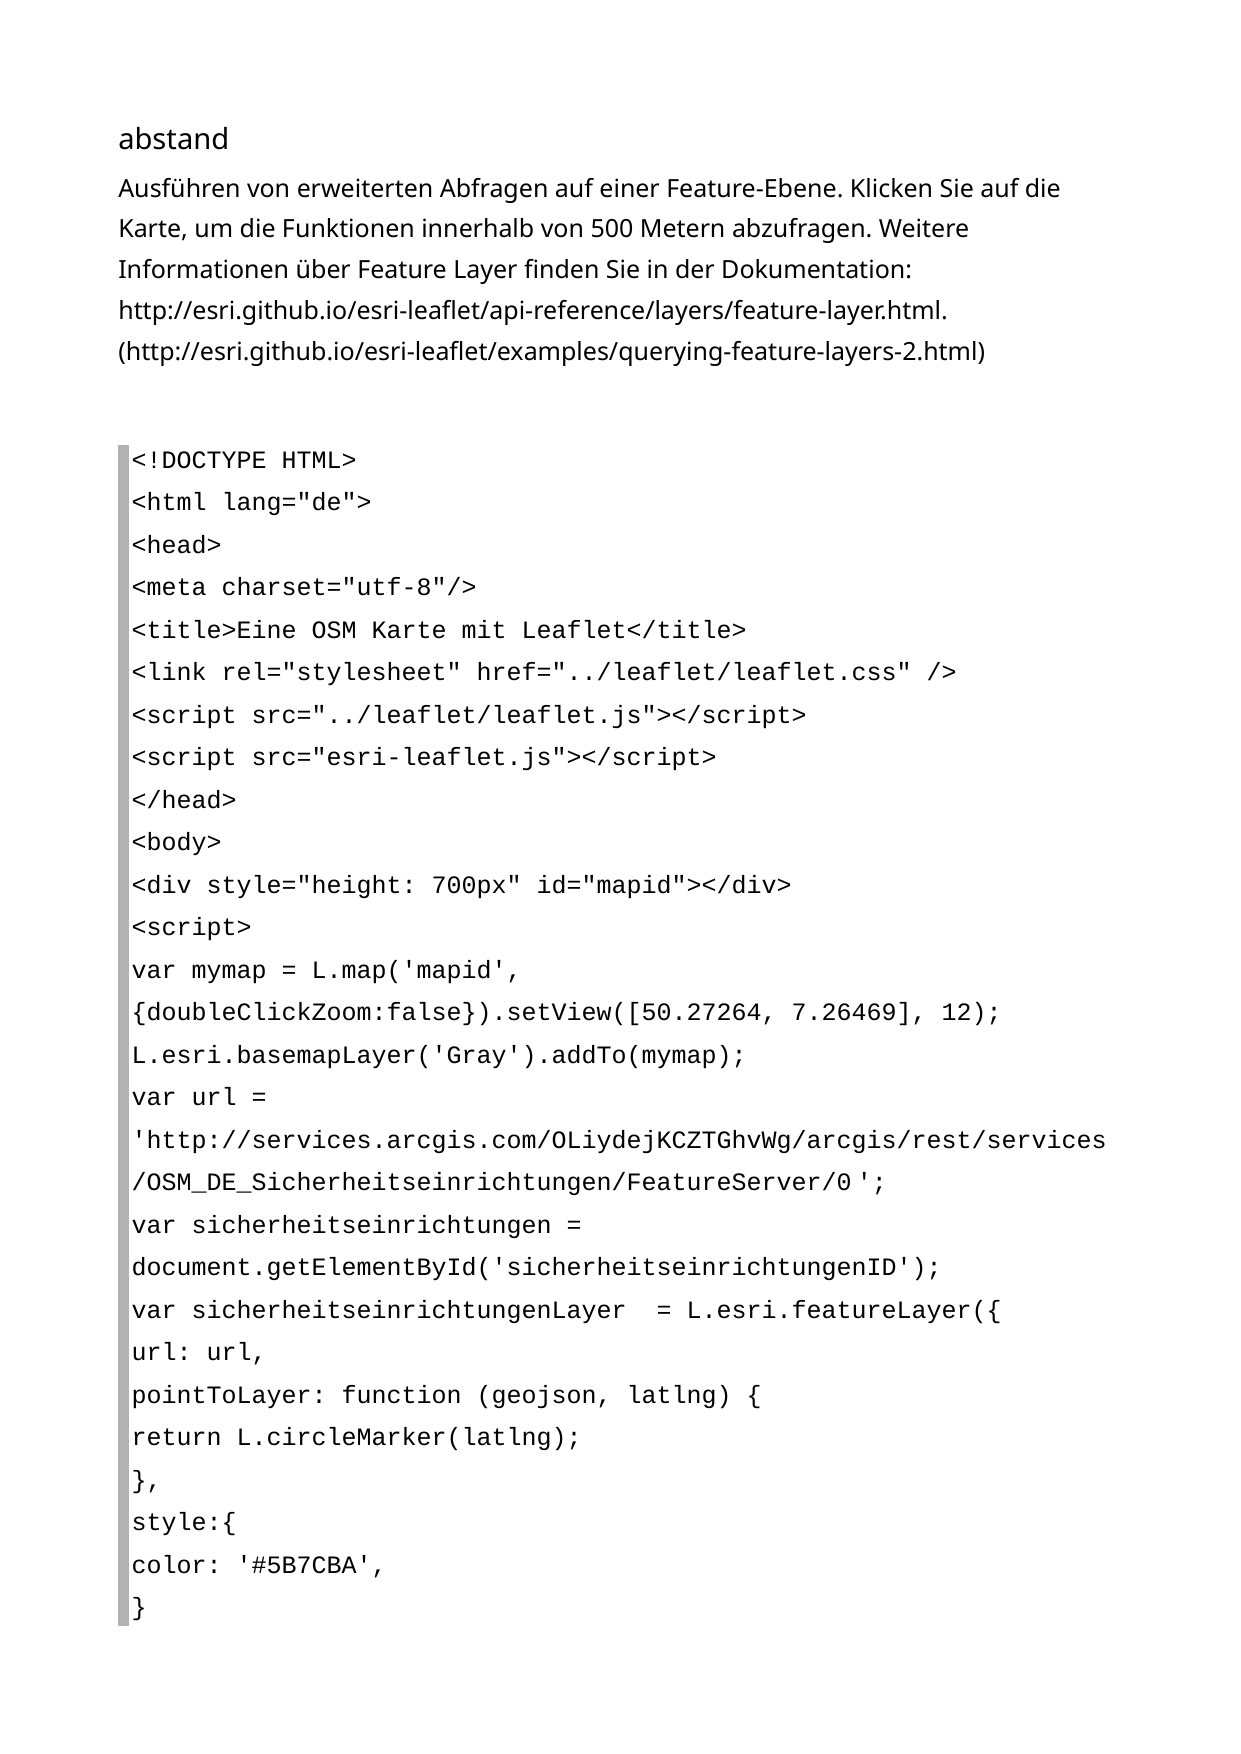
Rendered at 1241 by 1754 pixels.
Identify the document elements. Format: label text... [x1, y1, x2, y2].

text <head> [129, 529, 1122, 561]
text <div style="height: 700px" id="mapid"></div> [129, 869, 1122, 901]
text style:{ [129, 1507, 1122, 1538]
text Ausführen von erweiterten Abfragen auf einer Feature-Ebene. Klicken Sie auf die Karte, um die Funktionen innerhalb von 500 Metern abzufragen. Weitere Informationen über Feature Layer finden Sie in der Dokumentation: http://esri.github.io/esri-leaflet/api-reference/layers/feature-layer.html. (http://esri.github.io/esri-leaflet/examples/querying-feature-layers-2.html) [118, 170, 1122, 368]
text <script src="../leaflet/leaflet.js"></script> [129, 699, 1122, 731]
text <meta charset="utf-8"/> [129, 572, 1122, 603]
text var sicherheitseinrichtungen = document.getElementById('sicherheitseinrichtungenID'); [129, 1209, 1122, 1283]
text <title>Eine OSM Karte mit Leaflet</title> [129, 614, 1122, 646]
text color: '#5B7CBA', [129, 1549, 1122, 1581]
text return L.circleMarker(latlng); [129, 1422, 1122, 1453]
text <link rel="stylesheet" href="../leaflet/leaflet.css" /> [129, 657, 1122, 688]
text L.esri.basemapLayer('Gray').addTo(mymap); [129, 1039, 1122, 1071]
text <body> [129, 827, 1122, 858]
text <!DOCTYPE HTML> [118, 444, 1122, 476]
text var sicherheitseinrichtungenLayer = L.esri.featureLayer({ [129, 1294, 1122, 1326]
text } [129, 1592, 1122, 1626]
text <html lang="de"> [129, 487, 1122, 518]
text <script> [129, 912, 1122, 943]
text </head> [129, 784, 1122, 816]
text }, [129, 1464, 1122, 1496]
text url: url, [129, 1337, 1122, 1368]
text var mymap = L.map('mapid', {doubleClickZoom:false}).setView([50.27264, 7.26469], 12); [129, 954, 1122, 1028]
subtitle abstand [118, 118, 1122, 158]
text pointToLayer: function (geojson, latlng) { [129, 1379, 1122, 1411]
text var url = 'http://services.arcgis.com/OLiydejKCZTGhvWg/arcgis/rest/services/OSM_DE_Sicherheitseinrichtungen/FeatureServer/0 '; [129, 1082, 1122, 1198]
text <script src="esri-leaflet.js"></script> [129, 742, 1122, 773]
